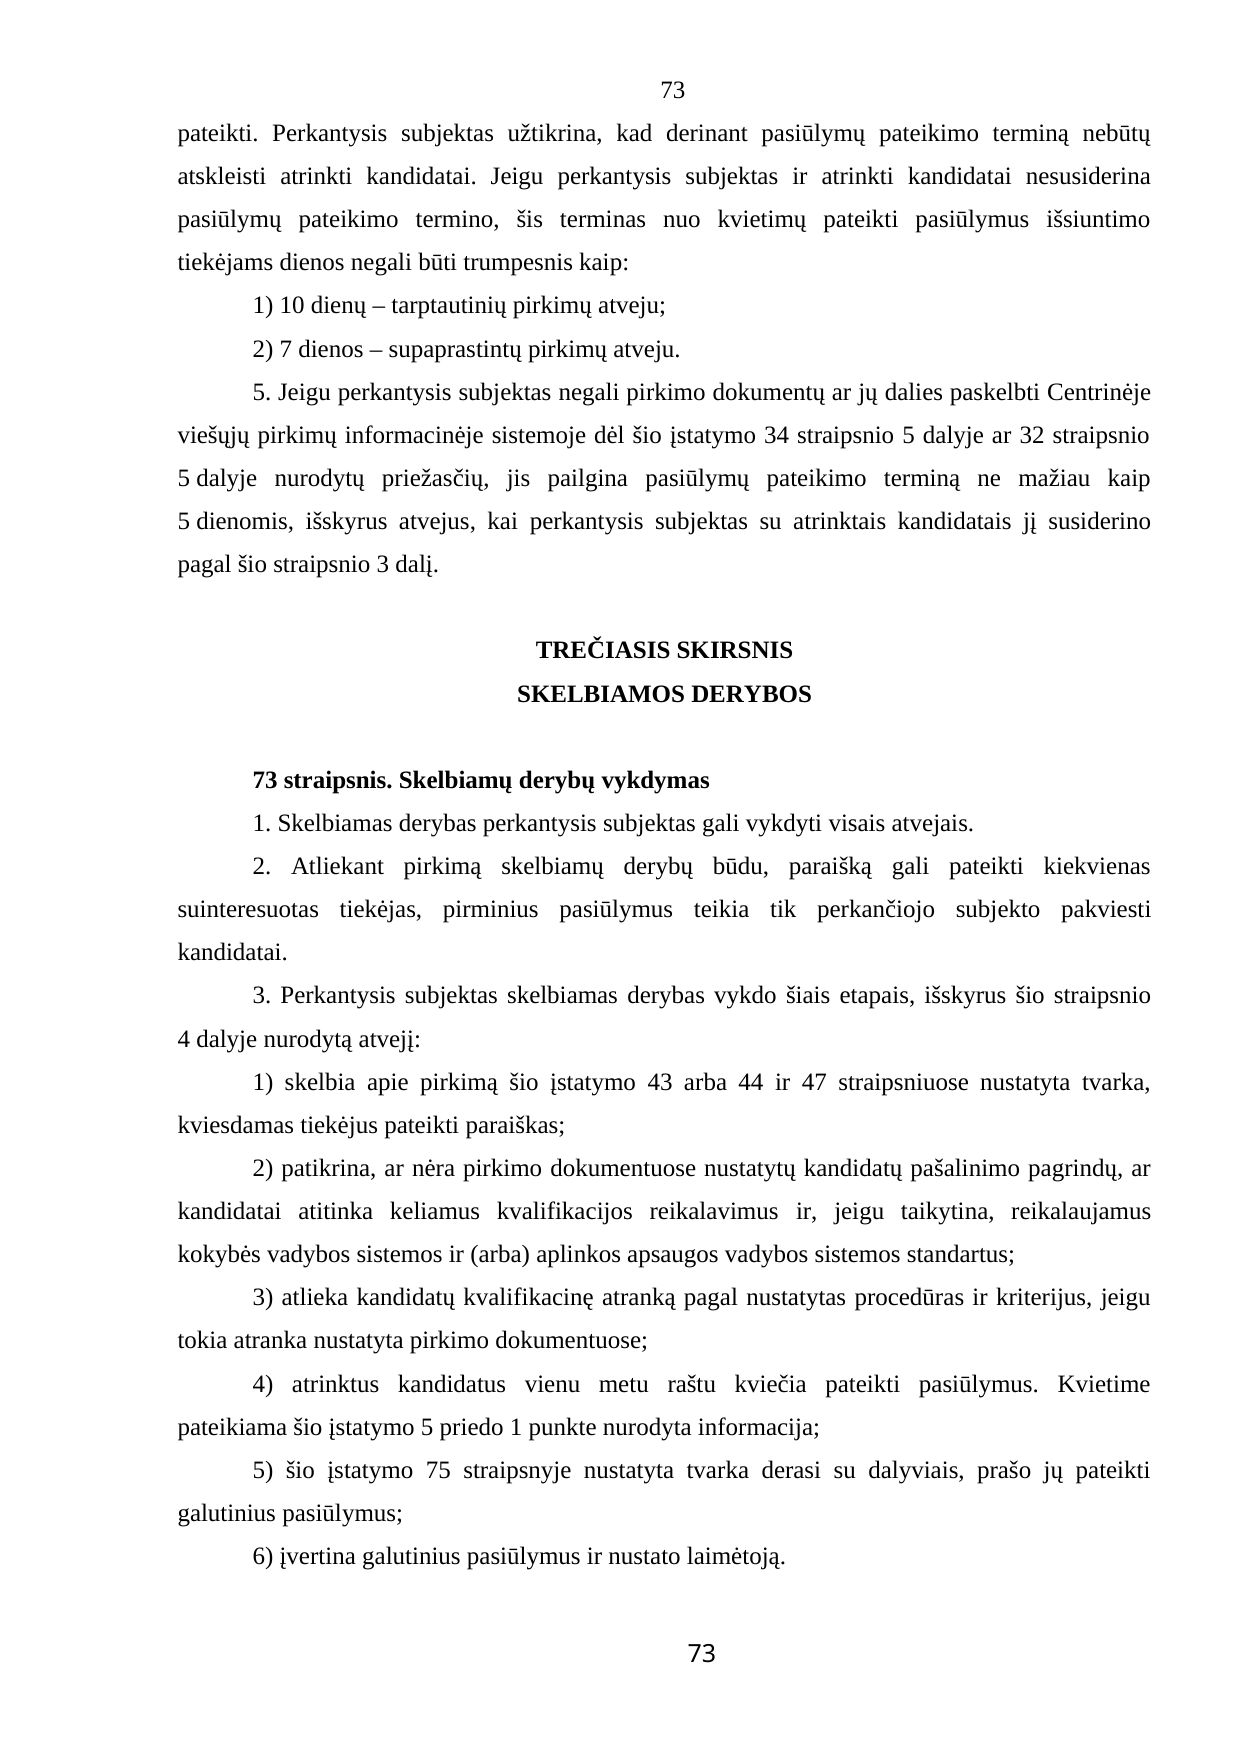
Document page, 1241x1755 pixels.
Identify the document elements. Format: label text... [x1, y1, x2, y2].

text 2) 7 dienos – supaprastintų pirkimų atveju. [177, 334, 1152, 362]
text 5. Jeigu perkantysis subjektas negali pirkimo dokumentų ar jų dalies paskelbti Centrinėje viešųjų pirkimų informacinėje sistemoje dėl šio įstatymo 34 straipsnio 5 dalyje ar 32 straipsnio 5 dalyje nurodytų priežasčių, jis pailgina pasiūlymų pateikimo terminą ne mažiau kaip 5 dienomis, išskyrus atvejus, kai perkantysis subjektas su atrinktais kandidatais jį susiderino pagal šio straipsnio 3 dalį. [177, 377, 1152, 578]
text pateikti. Perkantysis subjektas užtikrina, kad derinant pasiūlymų pateikimo terminą nebūtų atskleisti atrinkti kandidatai. Jeigu perkantysis subjektas ir atrinkti kandidatai nesusiderina pasiūlymų pateikimo termino, šis terminas nuo kvietimų pateikti pasiūlymus išsiuntimo tiekėjams dienos negali būti trumpesnis kaip: [177, 118, 1152, 276]
text 2. Atliekant pirkimą skelbiamų derybų būdu, paraišką gali pateikti kiekvienas suinteresuotas tiekėjas, pirminius pasiūlymus teikia tik perkančiojo subjekto pakviesti kandidatai. [177, 851, 1152, 966]
text 73 straipsnis. Skelbiamų derybų vykdymas [177, 765, 1152, 794]
subtitle 1) skelbia apie pirkimą šio įstatymo 43 arba 44 ir 47 straipsniuose nustatyta tvarka, kviesdamas tiekėjus pateikti paraiškas; [177, 1067, 1152, 1139]
text 3) atlieka kandidatų kvalifikacinę atranką pagal nustatytas procedūras ir kriterijus, jeigu tokia atranka nustatyta pirkimo dokumentuose; [177, 1282, 1152, 1354]
text 3. Perkantysis subjektas skelbiamas derybas vykdo šiais etapais, išskyrus šio straipsnio 4 dalyje nurodytą atvejį: [177, 981, 1152, 1052]
text 1. Skelbiamas derybas perkantysis subjektas gali vykdyti visais atvejais. [177, 808, 1152, 837]
text TREČIASIS SKIRSNIS [177, 636, 1152, 664]
text 1) 10 dienų – tarptautinių pirkimų atveju; [177, 291, 1152, 319]
text 6) įvertina galutinius pasiūlymus ir nustato laimėtoją. [177, 1541, 1152, 1570]
text 4) atrinktus kandidatus vienu metu raštu kviečia pateikti pasiūlymus. Kvietime pateikiama šio įstatymo 5 priedo 1 punkte nurodyta informacija; [177, 1369, 1152, 1441]
text 2) patikrina, ar nėra pirkimo dokumentuose nustatytų kandidatų pašalinimo pagrindų, ar kandidatai atitinka keliamus kvalifikacijos reikalavimus ir, jeigu taikytina, reikalaujamus kokybės vadybos sistemos ir (arba) aplinkos apsaugos vadybos sistemos standartus; [177, 1153, 1152, 1268]
text 5) šio įstatymo 75 straipsnyje nustatyta tvarka derasi su dalyviais, prašo jų pateikti galutinius pasiūlymus; [177, 1455, 1152, 1527]
text SKELBIAMOS DERYBOS [177, 679, 1152, 707]
